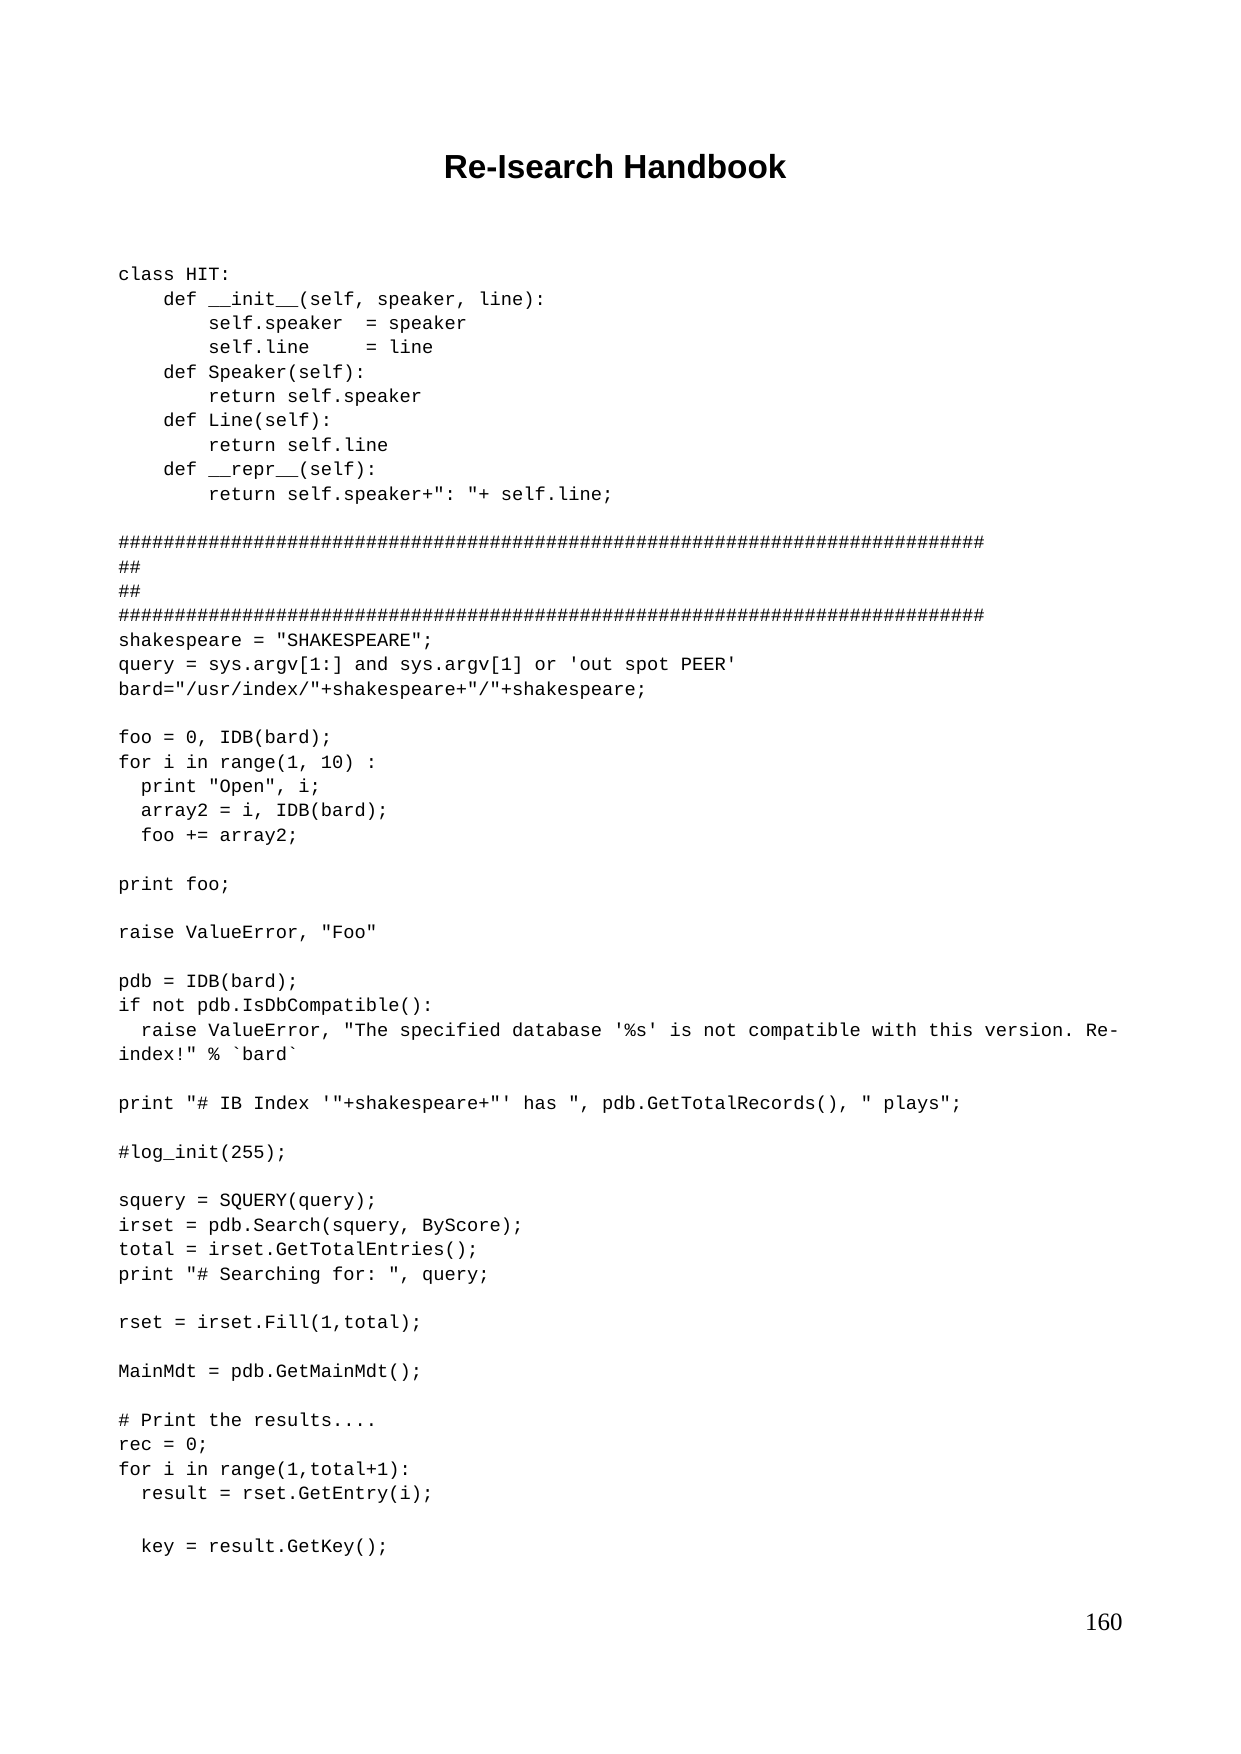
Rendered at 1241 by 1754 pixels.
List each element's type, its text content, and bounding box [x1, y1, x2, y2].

text def Line(self): [118, 411, 1122, 432]
text foo = 0, IDB(bard); [118, 728, 1122, 749]
text key = result.GetKey(); [118, 1537, 1122, 1558]
text squery = SQUERY(query); [118, 1191, 1122, 1212]
text rec = 0; [118, 1435, 1122, 1456]
text def __init__(self, speaker, line): [118, 289, 1122, 311]
text pdb = IDB(bard); [118, 972, 1122, 993]
text shakespeare = "SHAKESPEARE"; [118, 631, 1122, 652]
text for i in range(1,total+1): [118, 1459, 1122, 1481]
text ## [118, 557, 1122, 579]
text irset = pdb.Search(squery, ByScore); [118, 1216, 1122, 1237]
text bard="/usr/index/"+shakespeare+"/"+shakespeare; [118, 679, 1122, 701]
text return self.speaker [118, 387, 1122, 408]
text def Speaker(self): [118, 362, 1122, 384]
text class HIT: [118, 265, 1122, 286]
text print "# Searching for: ", query; [118, 1264, 1122, 1286]
text for i in range(1, 10) : [118, 752, 1122, 774]
text query = sys.argv[1:] and sys.argv[1] or 'out spot PEER' [118, 655, 1122, 676]
text self.line = line [118, 338, 1122, 359]
text raise ValueError, "Foo" [118, 923, 1122, 944]
text ############################################################################# [118, 533, 1122, 554]
text return self.line [118, 436, 1122, 457]
text array2 = i, IDB(bard); [118, 801, 1122, 822]
text return self.speaker+": "+ self.line; [118, 484, 1122, 506]
text # Print the results.... [118, 1411, 1122, 1432]
text print "Open", i; [118, 777, 1122, 798]
text ## [118, 582, 1122, 603]
text if not pdb.IsDbCompatible(): [118, 996, 1122, 1017]
text MainMdt = pdb.GetMainMdt(); [118, 1362, 1122, 1383]
text print "# IB Index '"+shakespeare+"' has ", pdb.GetTotalRecords(), " plays"; [118, 1094, 1122, 1115]
text foo += array2; [118, 826, 1122, 847]
text self.speaker = speaker [118, 314, 1122, 335]
text print foo; [118, 874, 1122, 896]
text result = rset.GetEntry(i); [118, 1484, 1122, 1505]
text #log_init(255); [118, 1142, 1122, 1164]
text def __repr__(self): [118, 460, 1122, 481]
text total = irset.GetTotalEntries(); [118, 1240, 1122, 1261]
text rset = irset.Fill(1,total); [118, 1313, 1122, 1334]
text ############################################################################# [118, 606, 1122, 627]
text raise ValueError, "The specified database '%s' is not compatible with this version. Re-index!" % `bard` [118, 1021, 1122, 1066]
